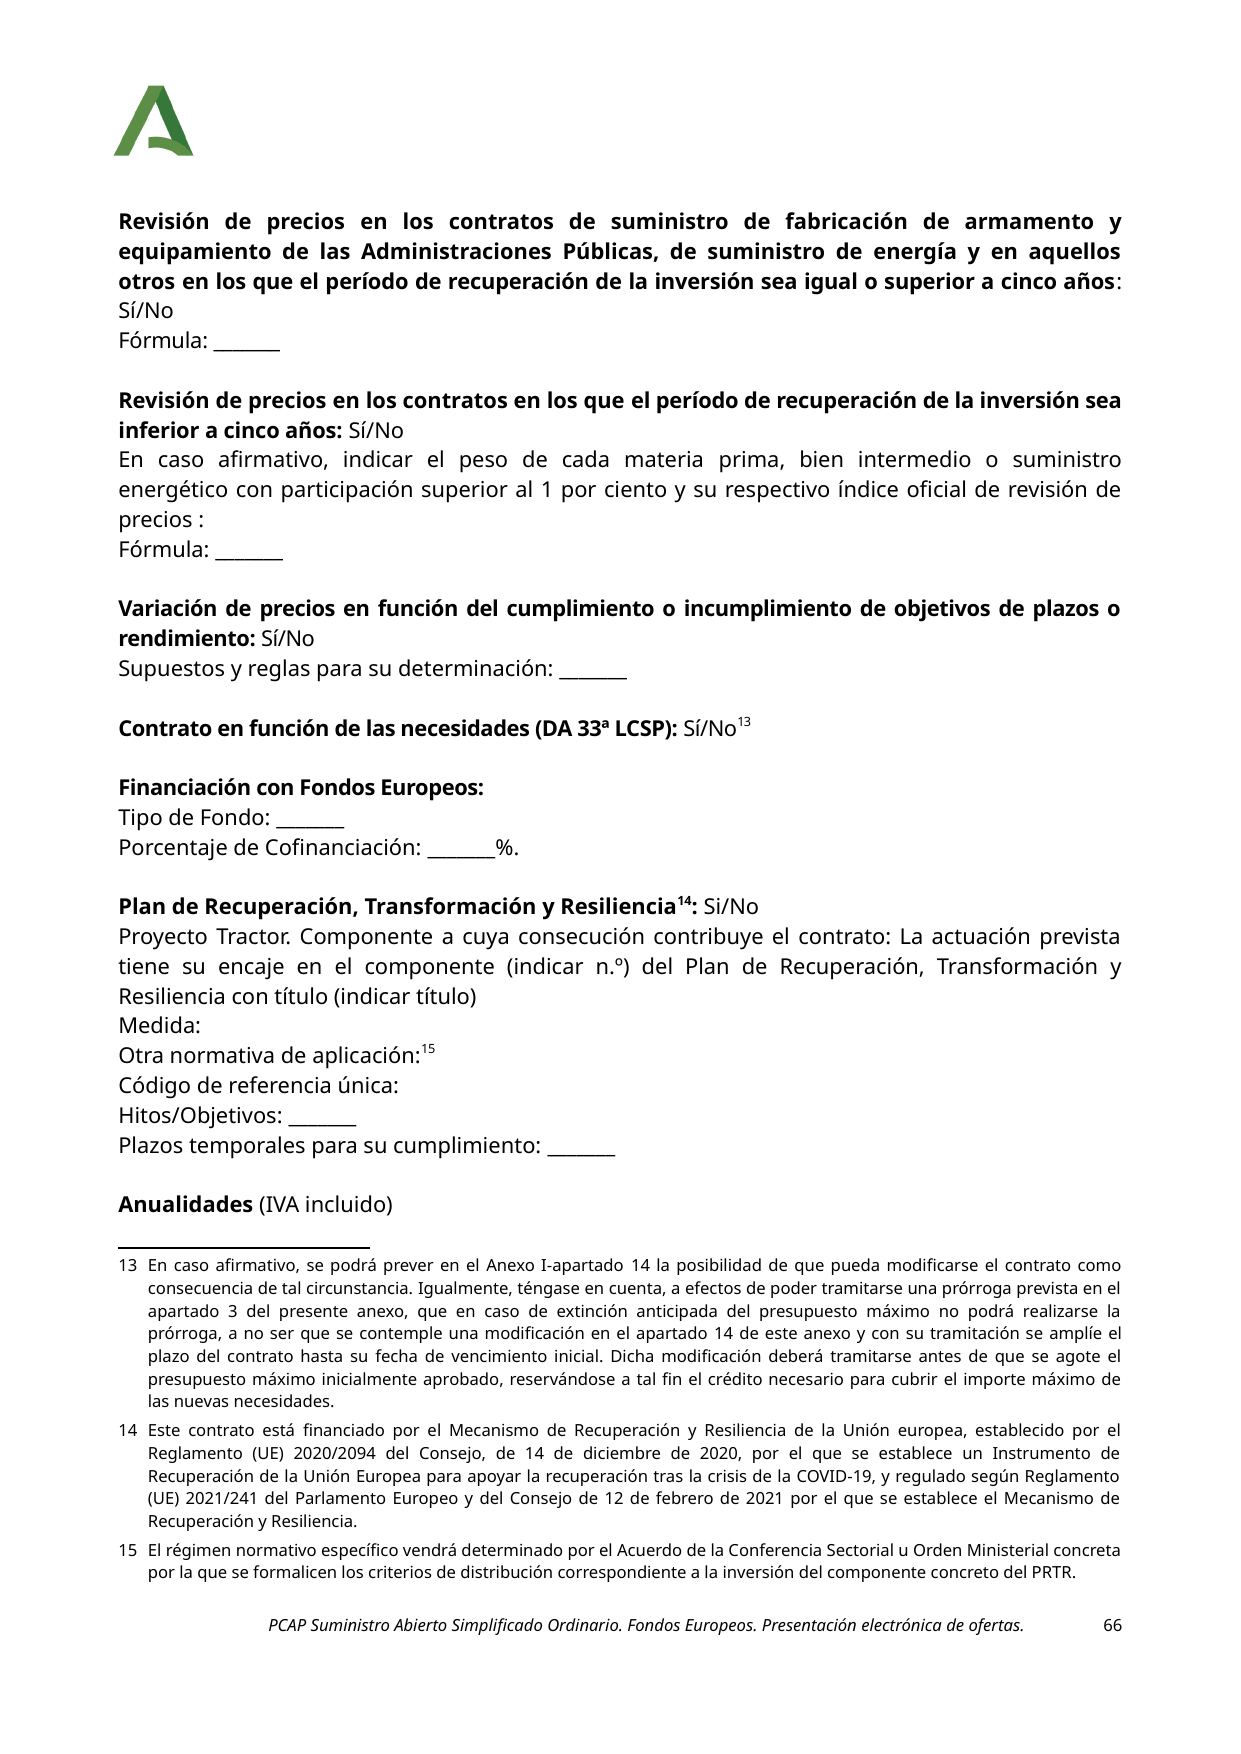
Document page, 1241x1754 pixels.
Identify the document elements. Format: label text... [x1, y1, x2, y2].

text Contrato en función de las necesidades (DA 33ª LCSP): Sí/No [118, 713, 1122, 742]
text Anualidades (IVA incluido) [118, 1189, 1122, 1219]
text Proyecto Tractor. Componente a cuya consecución contribuye el contrato: La actuación prevista tiene su encaje en el componente (indicar n.º) del Plan de Recuperación, Transformación y Resiliencia con título (indicar título) [118, 921, 1122, 1011]
text En caso afirmativo, se podrá prever en el Anexo I-apartado 14 la posibilidad de que pueda modificarse el contrato como consecuencia de tal circunstancia. Igualmente, téngase en cuenta, a efectos de poder tramitarse una prórroga prevista en el apartado 3 del presente anexo, que en caso de extinción anticipada del presupuesto máximo no podrá realizarse la prórroga, a no ser que se contemple una modificación en el apartado 14 de este anexo y con su tramitación se amplíe el plazo del contrato hasta su fecha de vencimiento inicial. Dicha modificación deberá tramitarse antes de que se agote el presupuesto máximo inicialmente aprobado, reservándose a tal fin el crédito necesario para cubrir el importe máximo de las nuevas necesidades. [118, 1254, 1122, 1413]
text Medida: [118, 1011, 1122, 1040]
text Fórmula: _______ [118, 534, 1122, 564]
text En caso afirmativo, indicar el peso de cada materia prima, bien intermedio o suministro energético con participación superior al 1 por ciento y su respectivo índice oficial de revisión de precios : [118, 444, 1122, 534]
text Revisión de precios en los contratos en los que el período de recuperación de la inversión sea inferior a cinco años: Sí/No [118, 385, 1122, 444]
text Este contrato está financiado por el Mecanismo de Recuperación y Resiliencia de la Unión europea, establecido por el Reglamento (UE) 2020/2094 del Consejo, de 14 de diciembre de 2020, por el que se establece un Instrumento de Recuperación de la Unión Europea para apoyar la recuperación tras la crisis de la COVID-19, y regulado según Reglamento (UE) 2021/241 del Parlamento Europeo y del Consejo de 12 de febrero de 2021 por el que se establece el Mecanismo de Recuperación y Resiliencia. [118, 1419, 1122, 1532]
text Plazos temporales para su cumplimiento: _______ [118, 1130, 1122, 1159]
text Revisión de precios en los contratos de suministro de fabricación de armamento y equipamiento de las Administraciones Públicas, de suministro de energía y en aquellos otros en los que el período de recuperación de la inversión sea igual o superior a cinco años: Sí/No [118, 206, 1122, 325]
text Plan de Recuperación, Transformación y Resiliencia: Si/No [118, 891, 1122, 921]
text Tipo de Fondo: _______ [118, 802, 1122, 832]
text Fórmula: _______ [118, 325, 1122, 355]
text El régimen normativo específico vendrá determinado por el Acuerdo de la Conferencia Sectorial u Orden Ministerial concreta por la que se formalicen los criterios de distribución correspondiente a la inversión del componente concreto del PRTR. [118, 1538, 1122, 1584]
text Hitos/Objetivos: _______ [118, 1100, 1122, 1130]
text Variación de precios en función del cumplimiento o incumplimiento de objetivos de plazos o rendimiento: Sí/No [118, 593, 1122, 653]
text Porcentaje de Cofinanciación: _______%. [118, 832, 1122, 862]
text Supuestos y reglas para su determinación: _______ [118, 653, 1122, 683]
text Otra normativa de aplicación: [118, 1040, 1122, 1070]
text Código de referencia única: [118, 1070, 1122, 1100]
text Financiación con Fondos Europeos: [118, 772, 1122, 802]
picture [109, 81, 198, 160]
